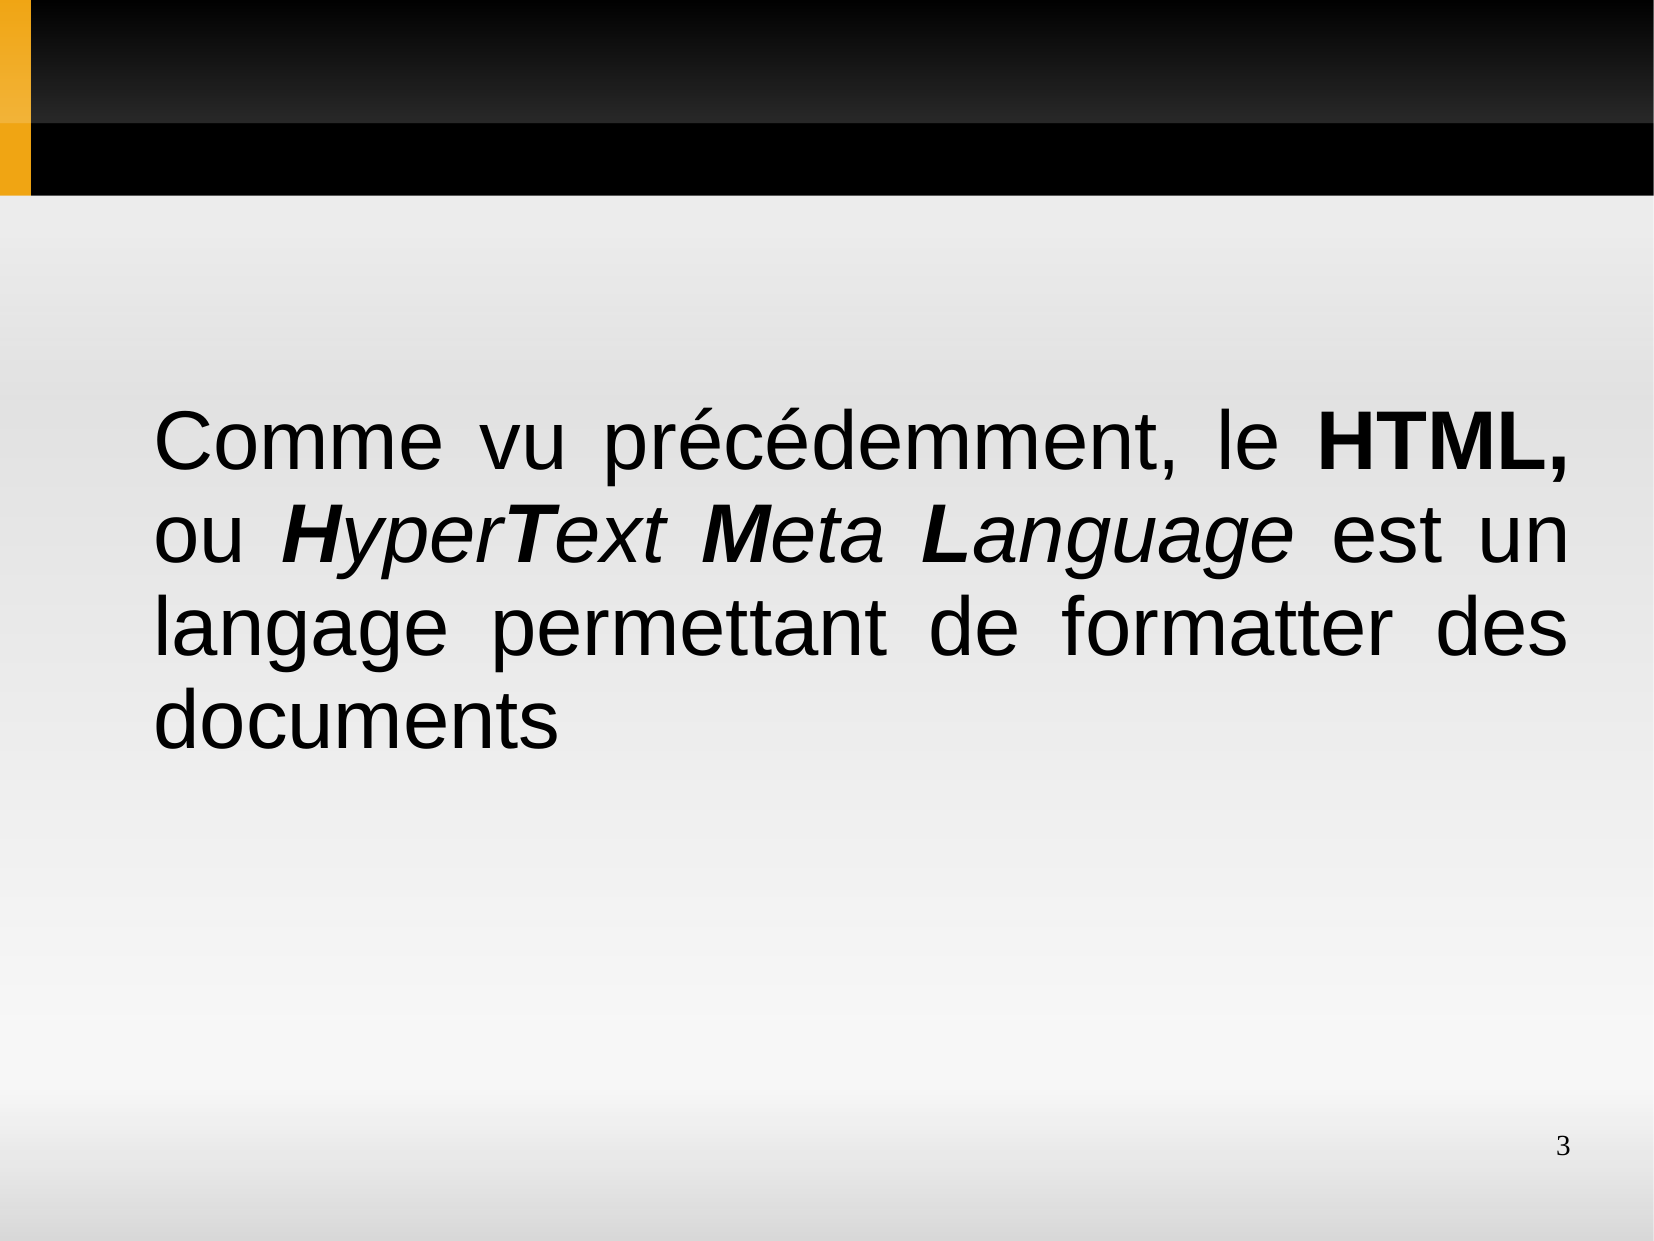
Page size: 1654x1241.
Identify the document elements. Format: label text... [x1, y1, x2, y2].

list Comme vu précédemment, le HTML, ou HyperText Meta Language est un langage permettant de formatter des documents [82, 290, 1571, 1109]
picture [0, 0, 1654, 1241]
